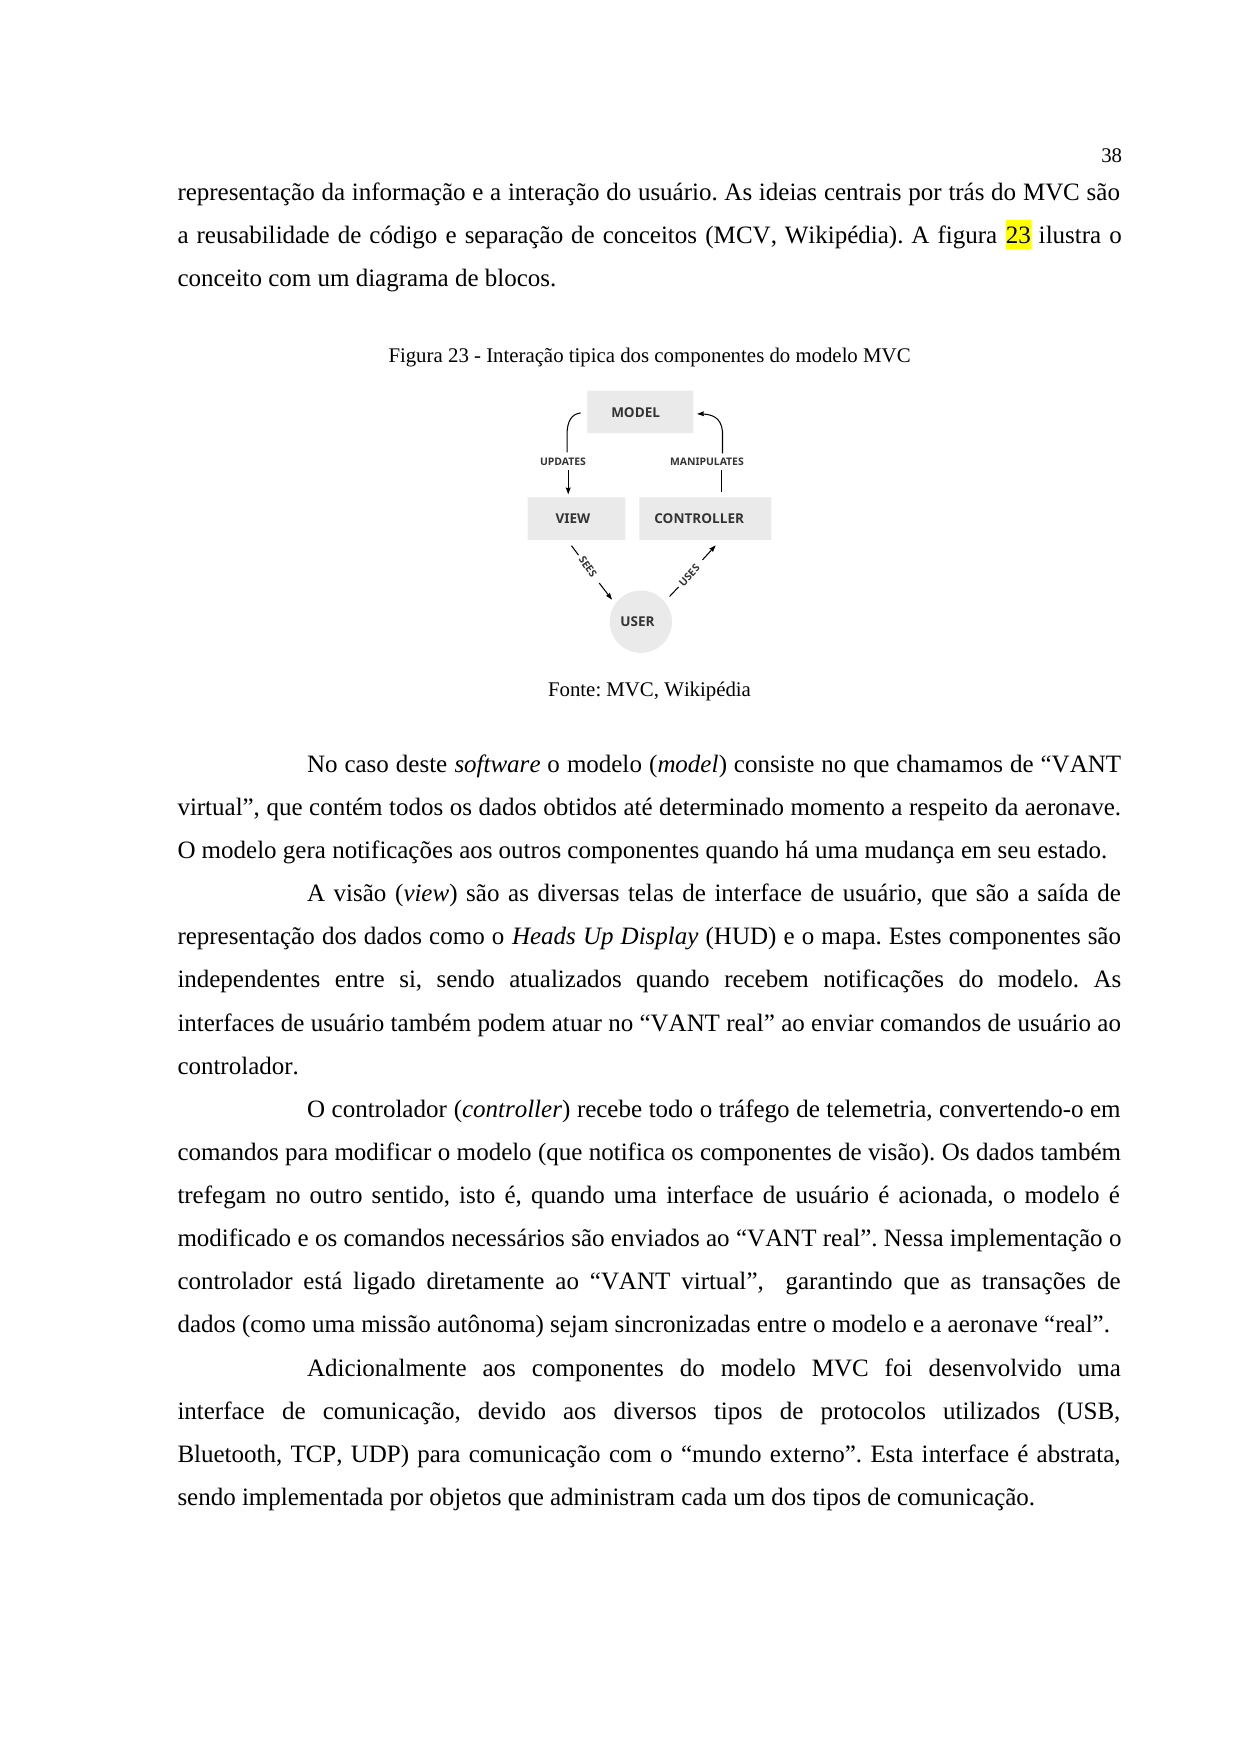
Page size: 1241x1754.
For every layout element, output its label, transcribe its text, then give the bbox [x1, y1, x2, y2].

text No caso deste software o modelo (model) consiste no que chamamos de “VANT virtual”, que contém todos os dados obtidos até determinado momento a respeito da aeronave. O modelo gera notificações aos outros componentes quando há uma mudança em seu estado. [177, 749, 1122, 864]
text Fonte: MVC, Wikipédia [177, 379, 1122, 701]
text Adicionalmente aos componentes do modelo MVC foi desenvolvido uma interface de comunicação, devido aos diversos tipos de protocolos utilizados (USB, Bluetooth, TCP, UDP) para comunicação com o “mundo externo”. Esta interface é abstrata, sendo implementada por objetos que administram cada um dos tipos de comunicação. [177, 1353, 1122, 1511]
text A visão (view) são as diversas telas de interface de usuário, que são a saída de representação dos dados como o Heads Up Display (HUD) e o mapa. Estes componentes são independentes entre si, sendo atualizados quando recebem notificações do modelo. As interfaces de usuário também podem atuar no “VANT real” ao enviar comandos de usuário ao controlador. [177, 878, 1122, 1079]
text representação da informação e a interação do usuário. As ideias centrais por trás do MVC são a reusabilidade de código e separação de conceitos (MCV, Wikipédia). A figura 23 ilustra o conceito com um diagrama de blocos. [177, 177, 1122, 292]
list Interação tipica dos componentes do modelo MVC [177, 343, 1122, 367]
text O controlador (controller) recebe todo o tráfego de telemetria, convertendo-o em comandos para modificar o modelo (que notifica os componentes de visão). Os dados também trefegam no outro sentido, isto é, quando uma interface de usuário é acionada, o modelo é modificado e os comandos necessários são enviados ao “VANT real”. Nessa implementação o controlador está ligado diretamente ao “VANT virtual”, garantindo que as transações de dados (como uma missão autônoma) sejam sincronizadas entre o modelo e a aeronave “real”. [177, 1094, 1122, 1338]
